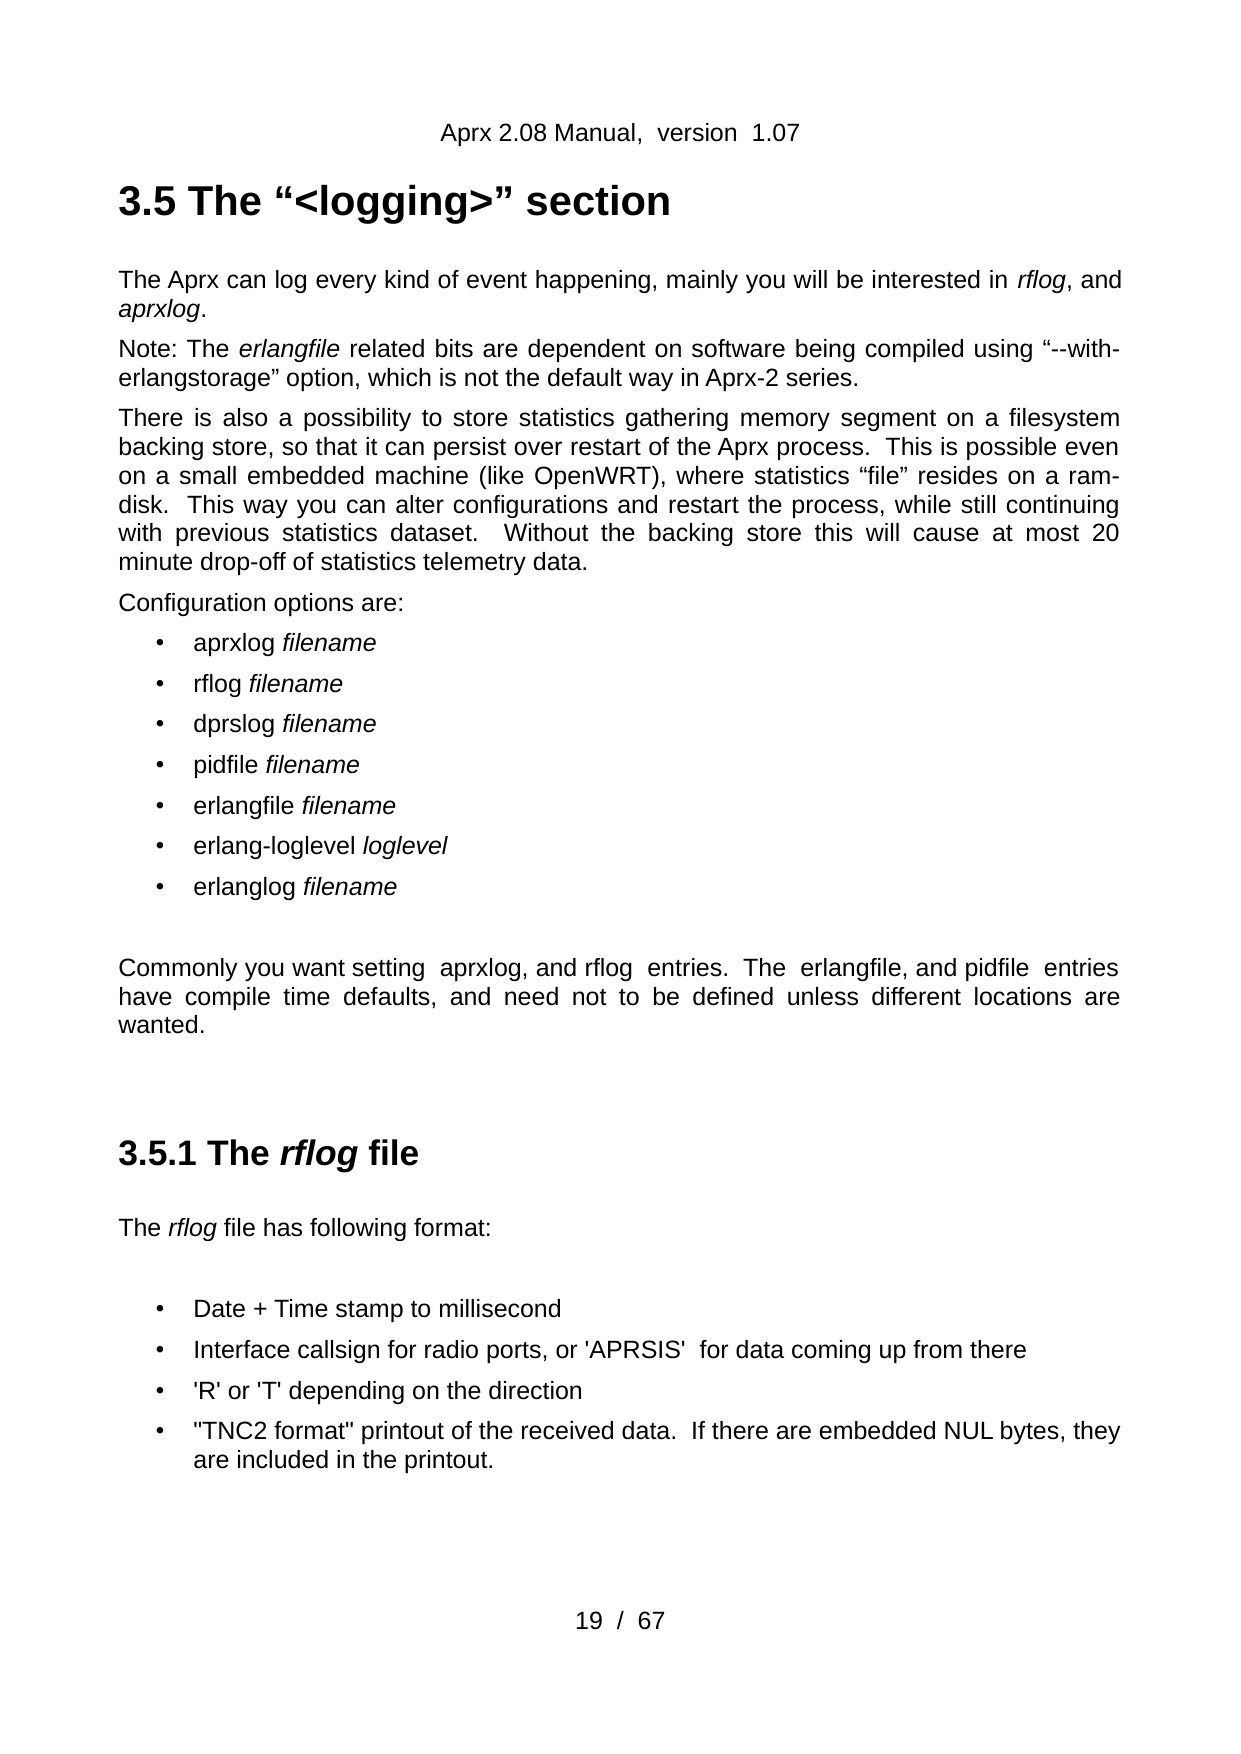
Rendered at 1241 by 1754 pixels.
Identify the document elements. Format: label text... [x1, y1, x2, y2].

text Configuration options are: [118, 588, 1122, 616]
list rflog filename [156, 669, 1122, 698]
subtitle The rflog file [118, 1132, 1122, 1173]
list erlangfile filename [156, 791, 1122, 819]
list pidfile filename [156, 750, 1122, 779]
text The Aprx can log every kind of event happening, mainly you will be interested in rflog, and aprxlog. [118, 265, 1122, 322]
list "TNC2 format" printout of the received data. If there are embedded NUL bytes, they are included in the printout. [156, 1416, 1122, 1474]
text The rflog file has following format: [118, 1213, 1122, 1242]
text There is also a possibility to store statistics gathering memory segment on a filesystem backing store, so that it can persist over restart of the Aprx process. This is possible even on a small embedded machine (like OpenWRT), where statistics “file” resides on a ram-disk. This way you can alter configurations and restart the process, while still continuing with previous statistics dataset. Without the backing store this will cause at most 20 minute drop-off of statistics telemetry data. [118, 403, 1122, 576]
text Commonly you want setting aprxlog, and rflog entries. The erlangfile, and pidfile entries have compile time defaults, and need not to be defined unless different locations are wanted. [118, 953, 1122, 1039]
list dprslog filename [156, 709, 1122, 738]
list Date + Time stamp to millisecond [156, 1294, 1122, 1323]
list erlanglog filename [156, 872, 1122, 901]
subtitle The “<logging>” section [118, 176, 1122, 224]
text Note: The erlangfile related bits are dependent on software being compiled using “--with-erlangstorage” option, which is not the default way in Aprx-2 series. [118, 334, 1122, 392]
list erlang-loglevel loglevel [156, 831, 1122, 860]
list 'R' or 'T' depending on the direction [156, 1376, 1122, 1404]
list aprxlog filename [156, 628, 1122, 657]
list Interface callsign for radio ports, or 'APRSIS' for data coming up from there [156, 1335, 1122, 1364]
